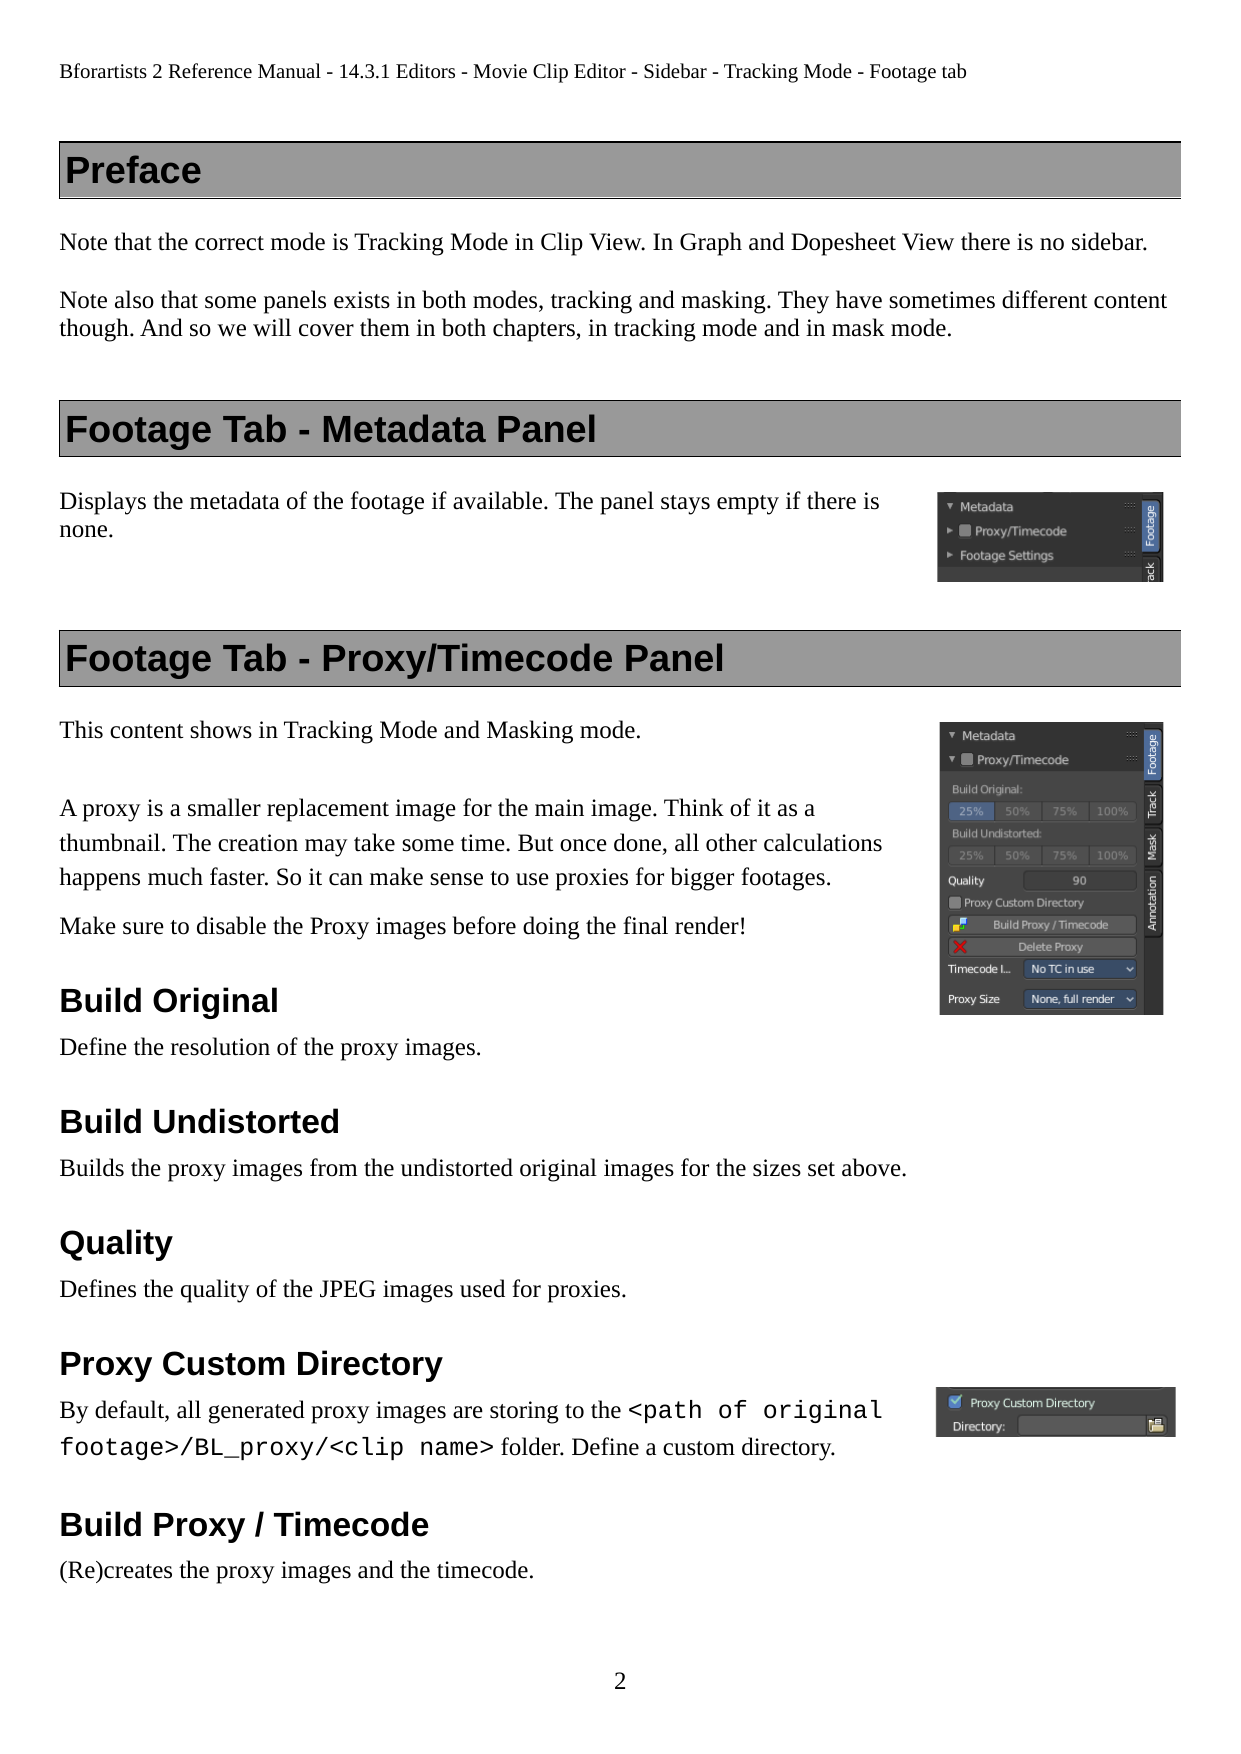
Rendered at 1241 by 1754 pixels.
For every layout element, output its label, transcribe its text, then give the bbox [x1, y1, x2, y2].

text Make sure to disable the Proxy images before doing the final render! [59, 911, 939, 940]
subtitle Build Undistorted [59, 1102, 1181, 1141]
text Note that the correct mode is Tracking Mode in Clip View. In Graph and Dopesheet View there is no sidebar. [59, 227, 1181, 256]
text Defines the quality of the JPEG images used for proxies. [59, 1274, 1181, 1303]
text Displays the metadata of the footage if available. The panel stays empty if there is none. [59, 486, 1181, 543]
subtitle Quality [59, 1223, 1181, 1262]
text A proxy is a smaller replacement image for the main image. Think of it as a thumbnail. The creation may take some time. But once done, all other calculations happens much faster. So it can make sense to use proxies for bigger footages. [59, 793, 939, 891]
text Builds the proxy images from the undistorted original images for the sizes set above. [59, 1153, 1181, 1182]
text Define the resolution of the proxy images. [59, 1032, 1181, 1061]
picture [935, 1387, 1176, 1437]
text (Re)creates the proxy images and the timecode. [59, 1556, 1181, 1584]
subtitle Build Original [59, 981, 1181, 1020]
picture [937, 492, 1164, 582]
subtitle Proxy Custom Directory [59, 1344, 1181, 1383]
text Note also that some panels exists in both modes, tracking and masking. They have sometimes different content though. And so we will cover them in both chapters, in tracking mode and in mask mode. [59, 285, 1181, 342]
table_header Footage Tab - Proxy/Timecode Panel [60, 631, 1181, 686]
table_header Footage Tab - Metadata Panel [60, 401, 1181, 456]
picture [939, 722, 1164, 1015]
subtitle Build Proxy / Timecode [59, 1504, 1181, 1543]
text By default, all generated proxy images are storing to the <path of original footage>/BL_proxy/<clip name> folder. Define a custom directory. [59, 1395, 1181, 1463]
text This content shows in Tracking Mode and Masking mode. [59, 715, 1181, 744]
table_header Preface [60, 143, 1181, 197]
